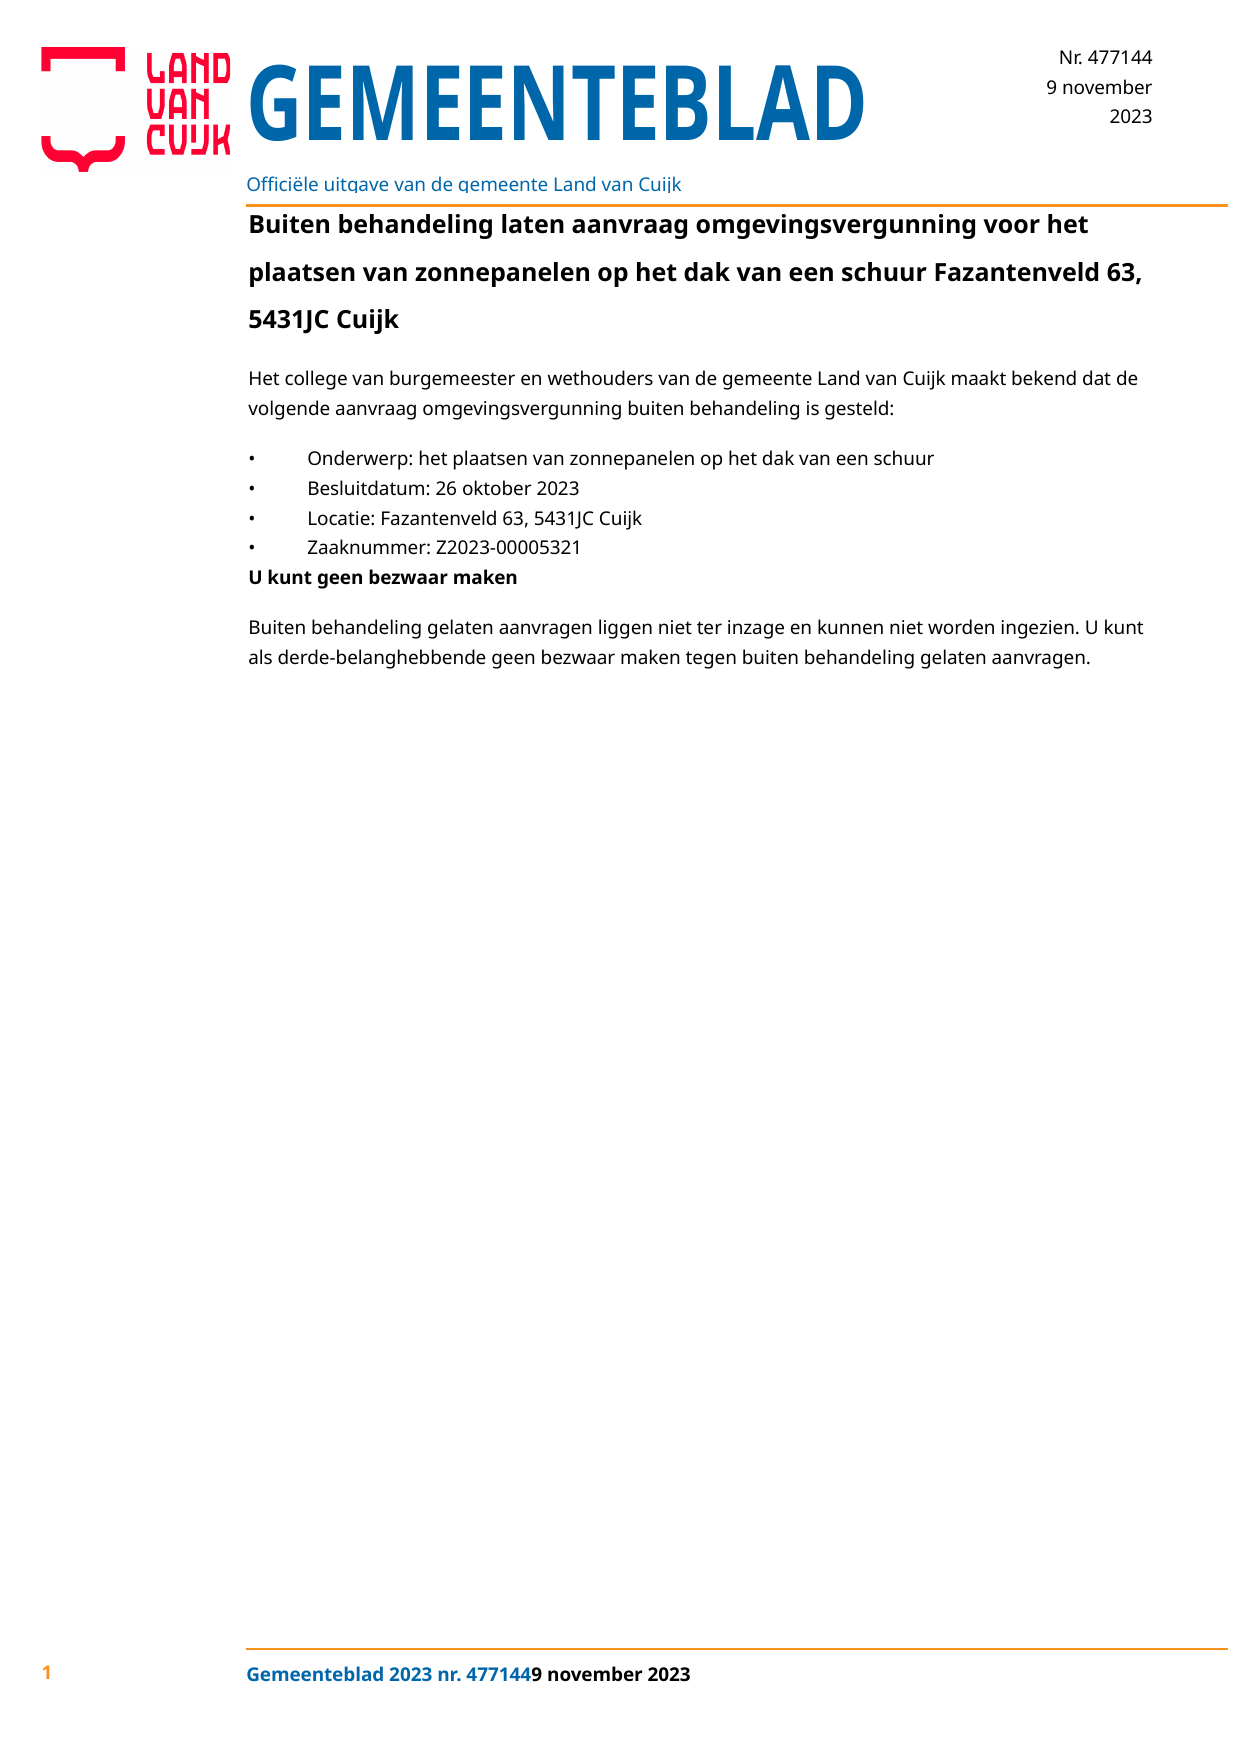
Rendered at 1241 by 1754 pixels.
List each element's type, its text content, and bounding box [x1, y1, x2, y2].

list Locatie: Fazantenveld 63, 5431JC Cuijk [248, 505, 1152, 530]
list Zaaknummer: Z2023-00005321 [248, 534, 1152, 560]
text Het college van burgemeester en wethouders van de gemeente Land van Cuijk maakt bekend dat de volgende aanvraag omgevingsvergunning buiten behandeling is gesteld: [248, 366, 1152, 421]
picture [41, 47, 231, 172]
list Besluitdatum: 26 oktober 2023 [248, 475, 1152, 501]
list Onderwerp: het plaatsen van zonnepanelen op het dak van een schuur [248, 446, 1152, 471]
text U kunt geen bezwaar maken [248, 564, 1152, 589]
text Buiten behandeling gelaten aanvragen liggen niet ter inzage en kunnen niet worden ingezien. U kunt als derde-belanghebbende geen bezwaar maken tegen buiten behandeling gelaten aanvragen. [248, 614, 1152, 669]
text Buiten behandeling laten aanvraag omgevingsvergunning voor het plaatsen van zonnepanelen op het dak van een schuur Fazantenveld 63, 5431JC Cuijk [248, 207, 1152, 336]
